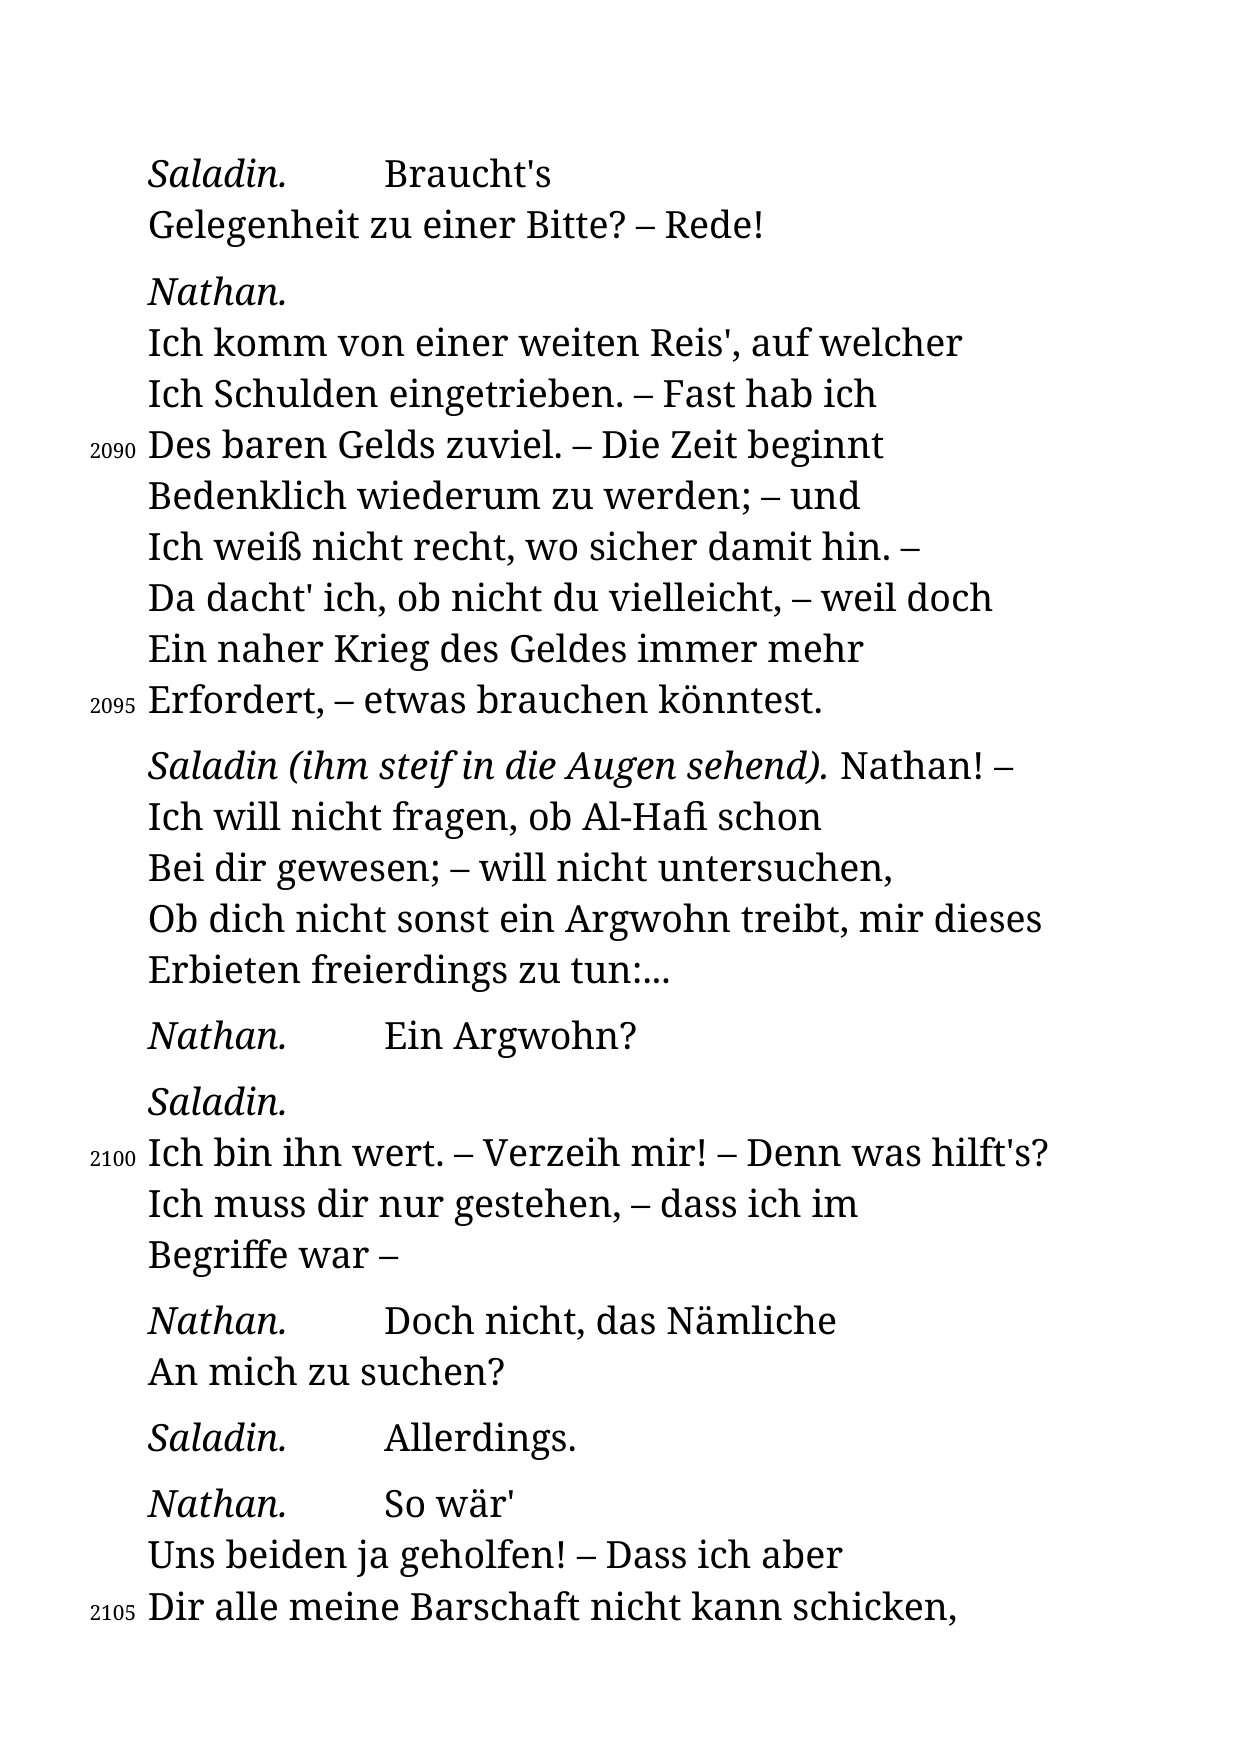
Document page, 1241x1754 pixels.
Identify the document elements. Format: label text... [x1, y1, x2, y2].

text Saladin (ihm steif in die Augen sehend). Nathan! – [148, 739, 1092, 790]
text Saladin. Allerdings. [148, 1412, 1092, 1463]
text Bedenklich wiederum zu werden; – und [148, 469, 1092, 520]
text Ich bin ihn wert. – Verzeih mir! – Denn was hilft's? [148, 1126, 1092, 1177]
text Ich muss dir nur gestehen, – dass ich im [148, 1177, 1092, 1228]
text Ich will nicht fragen, ob Al-Hafi schon [148, 790, 1092, 841]
text Nathan. [148, 265, 1092, 316]
text Nathan. Doch nicht, das Nämliche [148, 1294, 1092, 1346]
text Begriffe war – [148, 1228, 1092, 1279]
text Saladin. Braucht's [148, 148, 1092, 199]
text Ich Schulden eingetrieben. – Fast hab ich [148, 367, 1092, 418]
text Uns beiden ja geholfen! – Dass ich aber [148, 1529, 1092, 1580]
text Ob dich nicht sonst ein Argwohn treibt, mir dieses [148, 892, 1092, 943]
text Ein naher Krieg des Geldes immer mehr [148, 622, 1092, 673]
text Saladin. [148, 1075, 1092, 1126]
text Ich weiß nicht recht, wo sicher damit hin. – [148, 520, 1092, 571]
text Dir alle meine Barschaft nicht kann schicken, [148, 1580, 1092, 1631]
text Nathan. So wär' [148, 1478, 1092, 1529]
text Gelegenheit zu einer Bitte? – Rede! [148, 199, 1092, 250]
text Bei dir gewesen; – will nicht untersuchen, [148, 841, 1092, 892]
text Erfordert, – etwas brauchen könntest. [148, 673, 1092, 724]
text An mich zu suchen? [148, 1346, 1092, 1397]
text Des baren Gelds zuviel. – Die Zeit beginnt [148, 418, 1092, 469]
text Erbieten freierdings zu tun:... [148, 943, 1092, 994]
text Ich komm von einer weiten Reis', auf welcher [148, 316, 1092, 367]
text Nathan. Ein Argwohn? [148, 1009, 1092, 1060]
text Da dacht' ich, ob nicht du vielleicht, – weil doch [148, 571, 1092, 622]
